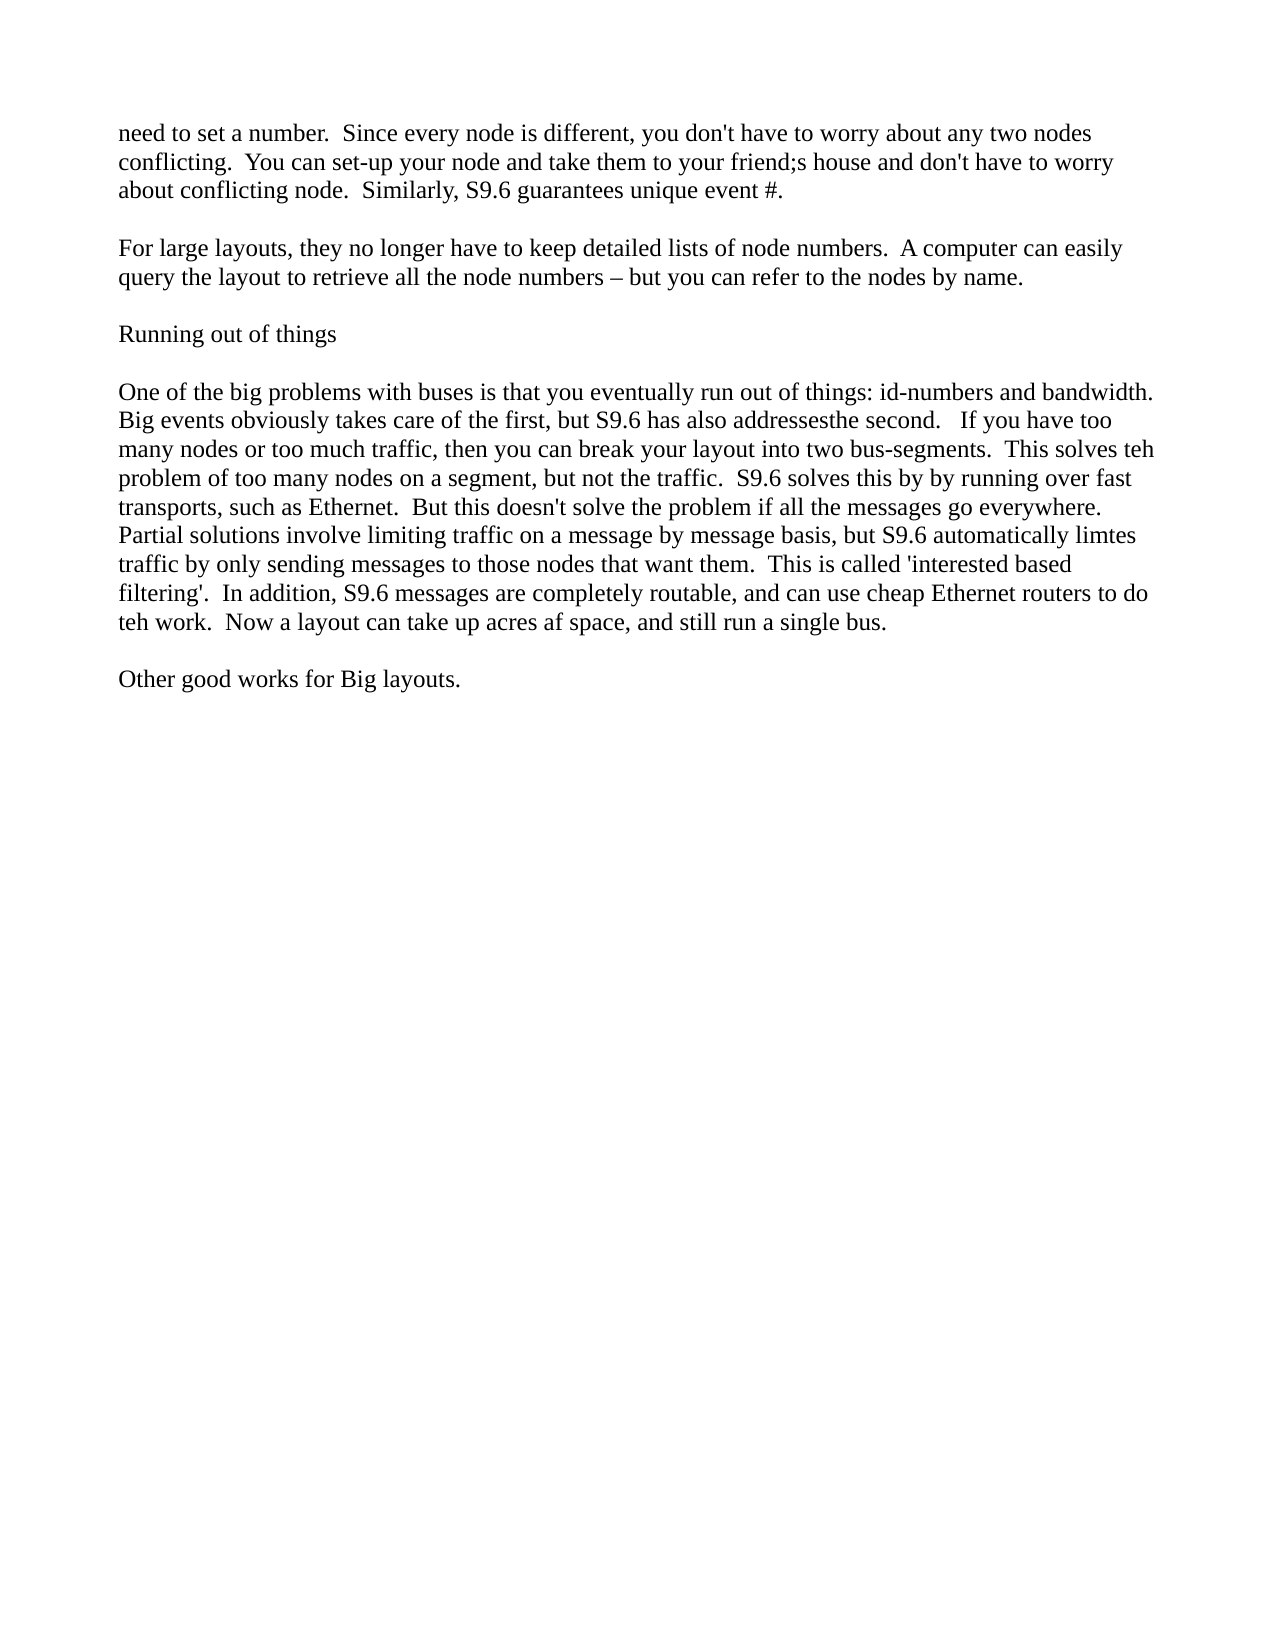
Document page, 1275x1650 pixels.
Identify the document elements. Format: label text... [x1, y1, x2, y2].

text Other good works for Big layouts. [118, 664, 1157, 693]
text For large layouts, they no longer have to keep detailed lists of node numbers. A computer can easily query the layout to retrieve all the node numbers – but you can refer to the nodes by name. [118, 233, 1157, 291]
text One of the big problems with buses is that you eventually run out of things: id-numbers and bandwidth. Big events obviously takes care of the first, but S9.6 has also addressesthe second. If you have too many nodes or too much traffic, then you can break your layout into two bus-segments. This solves teh problem of too many nodes on a segment, but not the traffic. S9.6 solves this by by running over fast transports, such as Ethernet. But this doesn't solve the problem if all the messages go everywhere. Partial solutions involve limiting traffic on a message by message basis, but S9.6 automatically limtes traffic by only sending messages to those nodes that want them. This is called 'interested based filtering'. In addition, S9.6 messages are completely routable, and can use cheap Ethernet routers to do teh work. Now a layout can take up acres af space, and still run a single bus. [118, 377, 1157, 636]
text need to set a number. Since every node is different, you don't have to worry about any two nodes conflicting. You can set-up your node and take them to your friend;s house and don't have to worry about conflicting node. Similarly, S9.6 guarantees unique event #. [118, 118, 1157, 204]
text Running out of things [118, 319, 1157, 348]
